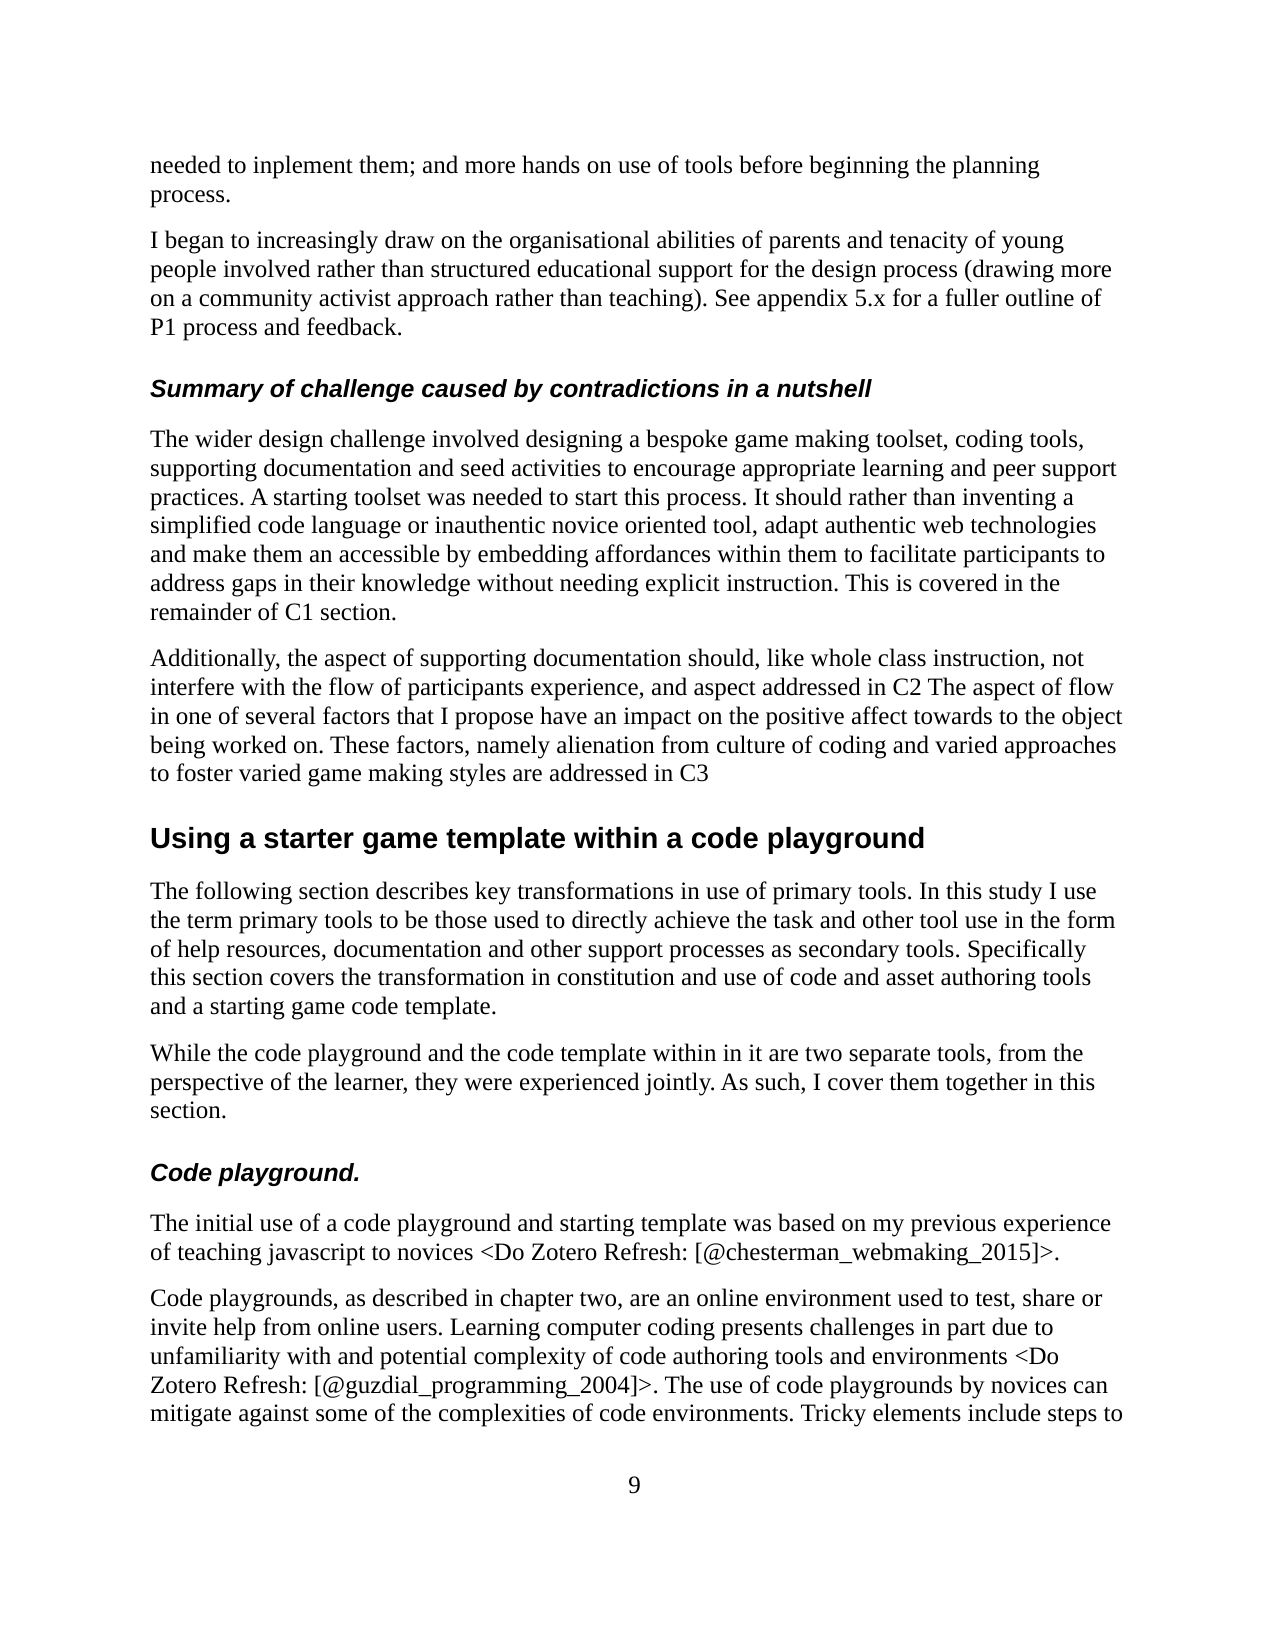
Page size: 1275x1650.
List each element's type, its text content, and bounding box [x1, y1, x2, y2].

text Additionally, the aspect of supporting documentation should, like whole class instruction, not interfere with the flow of participants experience, and aspect addressed in C2 The aspect of flow in one of several factors that I propose have an impact on the positive affect towards to the object being worked on. These factors, namely alienation from culture of coding and varied approaches to foster varied game making styles are addressed in C3 [150, 643, 1125, 787]
text Code playgrounds, as described in chapter two, are an online environment used to test, share or invite help from online users. Learning computer coding presents challenges in part due to unfamiliarity with and potential complexity of code authoring tools and environments <Do Zotero Refresh: [@guzdial_programming_2004]>. The use of code playgrounds by novices can mitigate against some of the complexities of code environments. Tricky elements include steps to [150, 1283, 1125, 1427]
subtitle Summary of challenge caused by contradictions in a nutshell [150, 374, 1125, 403]
subtitle Code playground. [150, 1158, 1125, 1187]
text The initial use of a code playground and starting template was based on my previous experience of teaching javascript to novices <Do Zotero Refresh: [@chesterman_webmaking_2015]>. [150, 1208, 1125, 1266]
text The following section describes key transformations in use of primary tools. In this study I use the term primary tools to be those used to directly achieve the task and other tool use in the form of help resources, documentation and other support processes as secondary tools. Specifically this section covers the transformation in constitution and use of code and asset authoring tools and a starting game code template. [150, 876, 1125, 1020]
text The wider design challenge involved designing a bespoke game making toolset, coding tools, supporting documentation and seed activities to encourage appropriate learning and peer support practices. A starting toolset was needed to start this process. It should rather than inventing a simplified code language or inauthentic novice oriented tool, adapt authentic web technologies and make them an accessible by embedding affordances within them to facilitate participants to address gaps in their knowledge without needing explicit instruction. This is covered in the remainder of C1 section. [150, 424, 1125, 626]
text While the code playground and the code template within in it are two separate tools, from the perspective of the learner, they were experienced jointly. As such, I cover them together in this section. [150, 1038, 1125, 1124]
subtitle Using a starter game template within a code playground [150, 821, 1125, 855]
text I began to increasingly draw on the organisational abilities of parents and tenacity of young people involved rather than structured educational support for the design process (drawing more on a community activist approach rather than teaching). See appendix 5.x for a fuller outline of P1 process and feedback. [150, 225, 1125, 340]
text needed to inplement them; and more hands on use of tools before beginning the planning process. [150, 150, 1125, 207]
